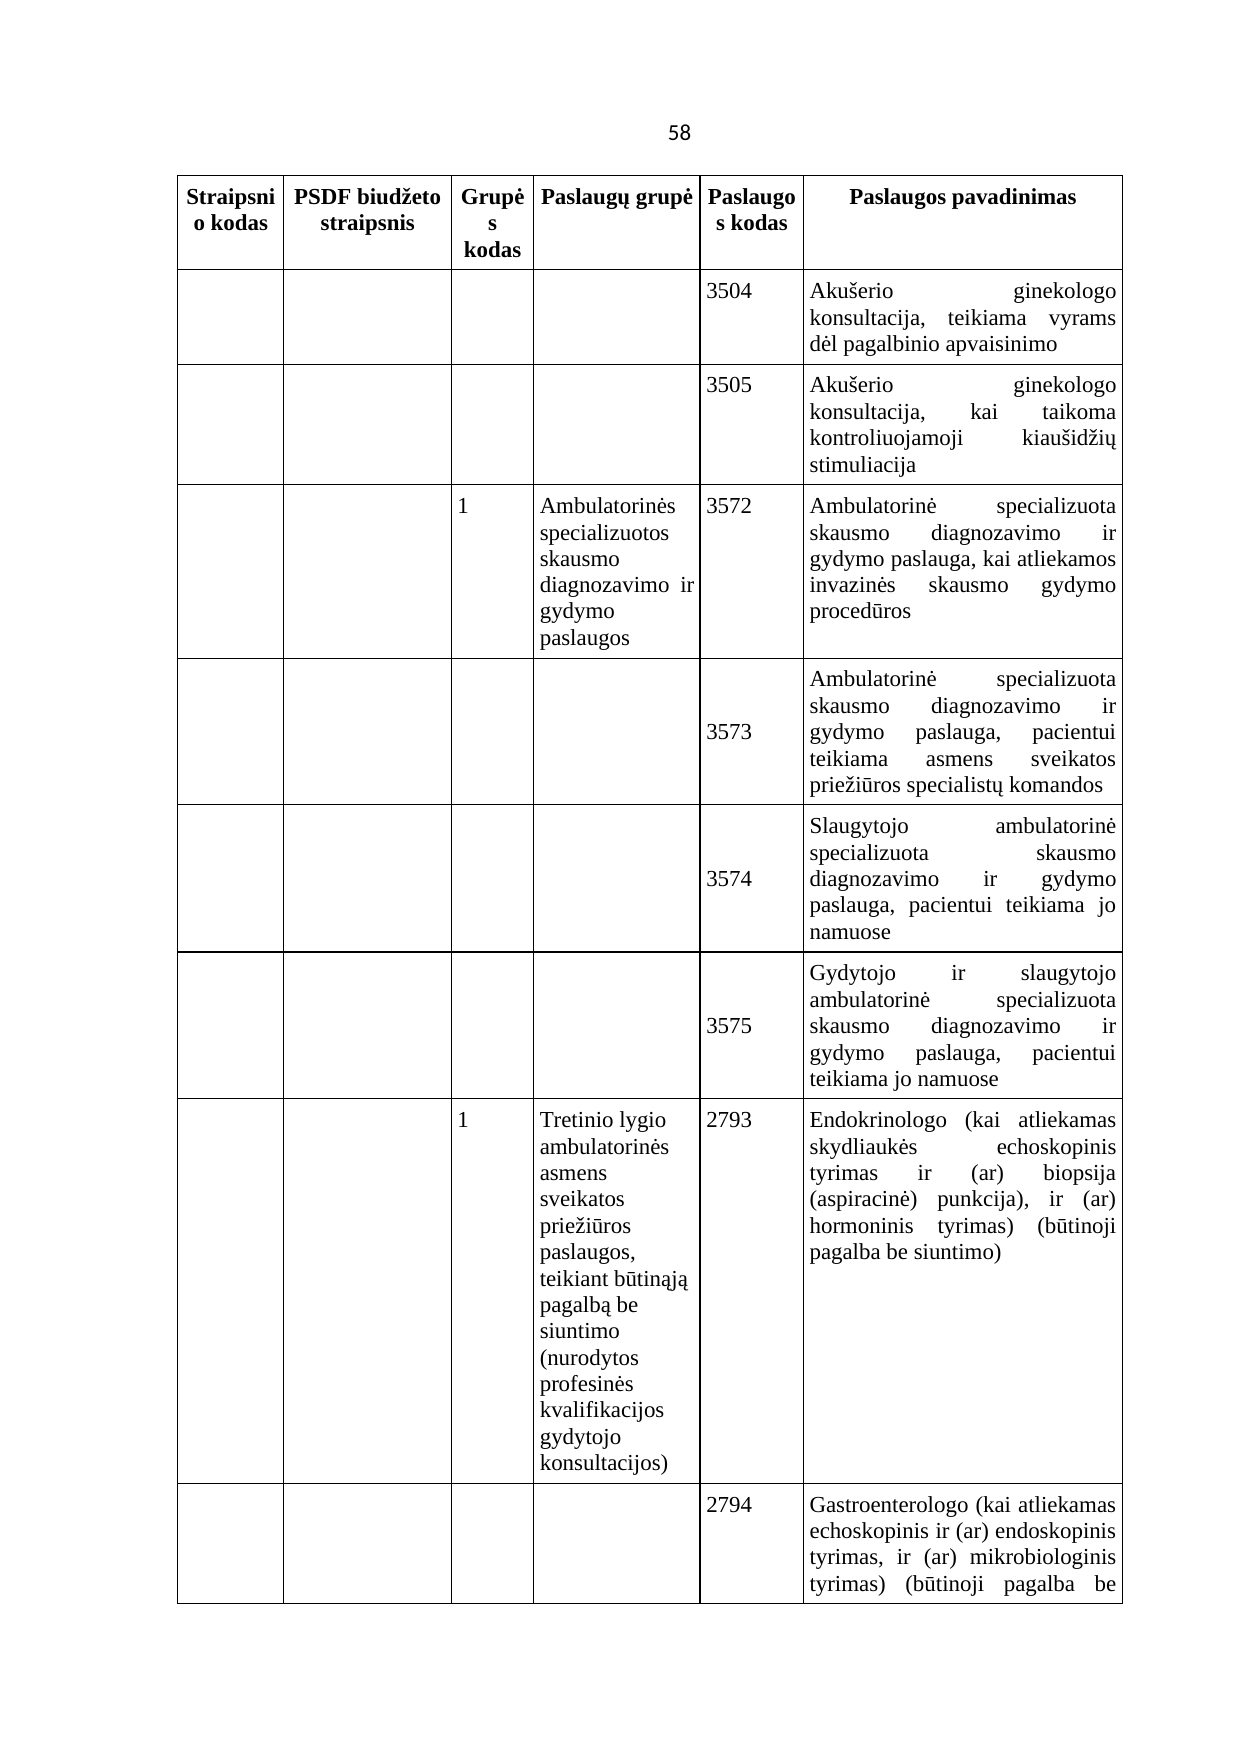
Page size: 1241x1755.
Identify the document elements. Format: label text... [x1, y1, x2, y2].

table_cell [178, 953, 283, 1098]
table_cell 1 [452, 485, 533, 657]
table_cell [452, 953, 533, 1098]
table_cell [284, 805, 451, 951]
table_cell [452, 1484, 533, 1603]
table_cell [284, 1484, 451, 1603]
table_cell [452, 805, 533, 951]
table_cell [452, 270, 533, 363]
table_cell [534, 1484, 699, 1603]
table_cell [284, 270, 451, 363]
table_cell 1 [452, 1099, 533, 1482]
table_cell [534, 805, 699, 951]
table_cell [284, 953, 451, 1098]
table_cell Ambulatorinė specializuota skausmo diagnozavimo ir gydymo paslauga, kai atliekamos invazinės skausmo gydymo procedūros [804, 485, 1122, 657]
table_cell Tretinio lygio ambulatorinės asmens sveikatos priežiūros paslaugos, teikiant būtinąją pagalbą be siuntimo (nurodytos profesinės kvalifikacijos gydytojo konsultacijos) [534, 1099, 699, 1482]
table_cell [534, 270, 699, 363]
table_cell Gastroenterologo (kai atliekamas echoskopinis ir (ar) endoskopinis tyrimas, ir (ar) mikrobiologinis tyrimas) (būtinoji pagalba be [804, 1484, 1122, 1603]
table_cell Akušerio ginekologo konsultacija, kai taikoma kontroliuojamoji kiaušidžių stimuliacija [804, 365, 1122, 484]
table_header Straipsnio kodas [178, 176, 283, 269]
table_cell [178, 1484, 283, 1603]
table_header Paslaugų grupė [534, 176, 699, 269]
table_cell Ambulatorinė specializuota skausmo diagnozavimo ir gydymo paslauga, pacientui teikiama asmens sveikatos priežiūros specialistų komandos [804, 659, 1122, 804]
table_header Grupės kodas [452, 176, 533, 269]
table_cell 3505 [701, 365, 803, 484]
table_cell 3573 [701, 659, 803, 804]
table_cell Ambulatorinės specializuotos skausmo diagnozavimo ir gydymo paslaugos [534, 485, 699, 657]
table_header Paslaugos pavadinimas [804, 176, 1122, 269]
table_header Paslaugos kodas [701, 176, 803, 269]
table_cell Akušerio ginekologo konsultacija, teikiama vyrams dėl pagalbinio apvaisinimo [804, 270, 1122, 363]
table_header PSDF biudžeto straipsnis [284, 176, 451, 269]
table_cell [534, 365, 699, 484]
table_cell [284, 1099, 451, 1482]
table_cell 3575 [701, 953, 803, 1098]
table_cell Gydytojo ir slaugytojo ambulatorinė specializuota skausmo diagnozavimo ir gydymo paslauga, pacientui teikiama jo namuose [804, 953, 1122, 1098]
table_cell [534, 953, 699, 1098]
table_cell 3572 [701, 485, 803, 657]
table_cell 2793 [701, 1099, 803, 1482]
table_cell Slaugytojo ambulatorinė specializuota skausmo diagnozavimo ir gydymo paslauga, pacientui teikiama jo namuose [804, 805, 1122, 951]
table_cell 3504 [701, 270, 803, 363]
table_cell [178, 805, 283, 951]
table_cell [452, 659, 533, 804]
table_cell [178, 485, 283, 657]
table_cell 2794 [701, 1484, 803, 1603]
table_cell [452, 365, 533, 484]
table_cell [178, 270, 283, 363]
table_cell [284, 659, 451, 804]
table_cell [284, 485, 451, 657]
table_cell [178, 1099, 283, 1482]
table_cell [178, 659, 283, 804]
table_cell [284, 365, 451, 484]
table_cell 3574 [701, 805, 803, 951]
table_cell [534, 659, 699, 804]
table_cell Endokrinologo (kai atliekamas skydliaukės echoskopinis tyrimas ir (ar) biopsija (aspiracinė) punkcija), ir (ar) hormoninis tyrimas) (būtinoji pagalba be siuntimo) [804, 1099, 1122, 1482]
table_cell [178, 365, 283, 484]
